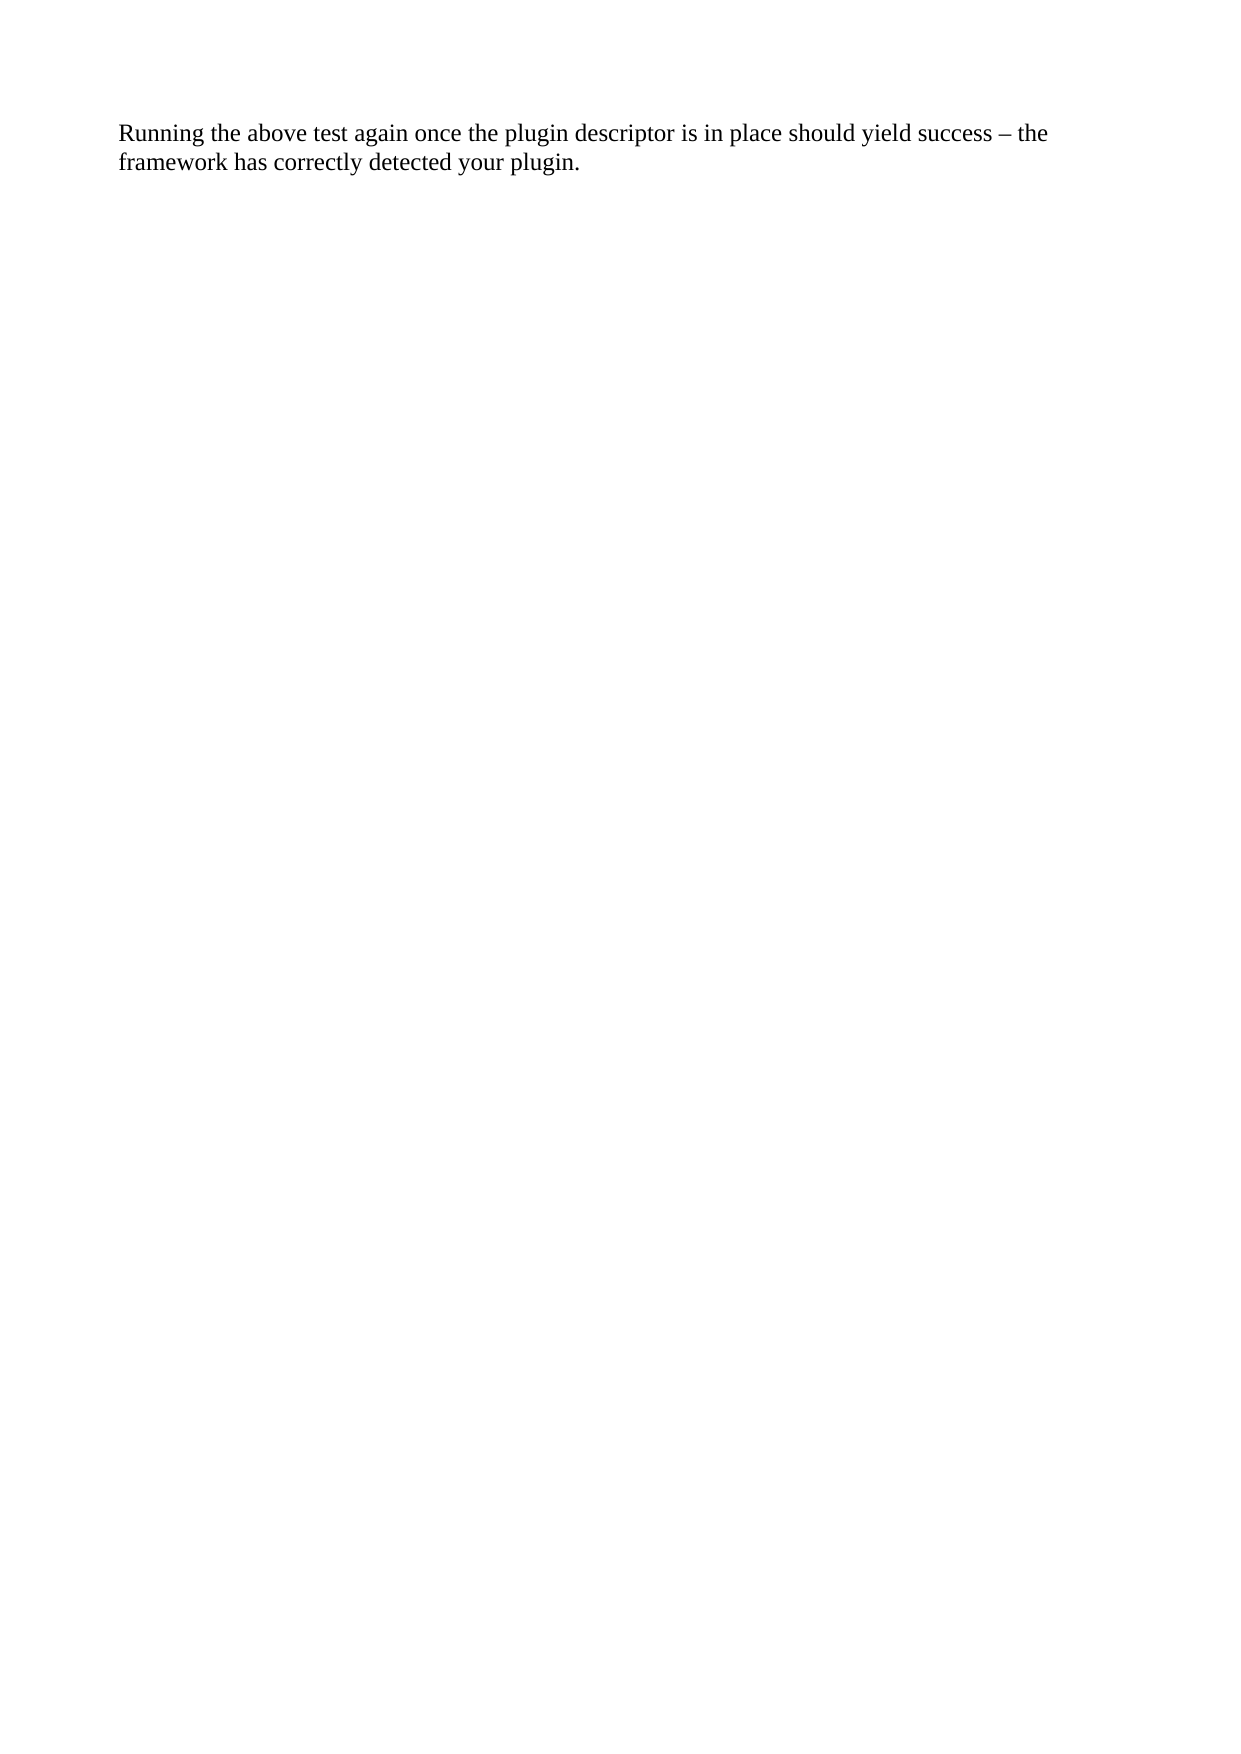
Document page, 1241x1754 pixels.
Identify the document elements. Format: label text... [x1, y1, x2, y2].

text Running the above test again once the plugin descriptor is in place should yield success – the framework has correctly detected your plugin. [118, 118, 1122, 176]
